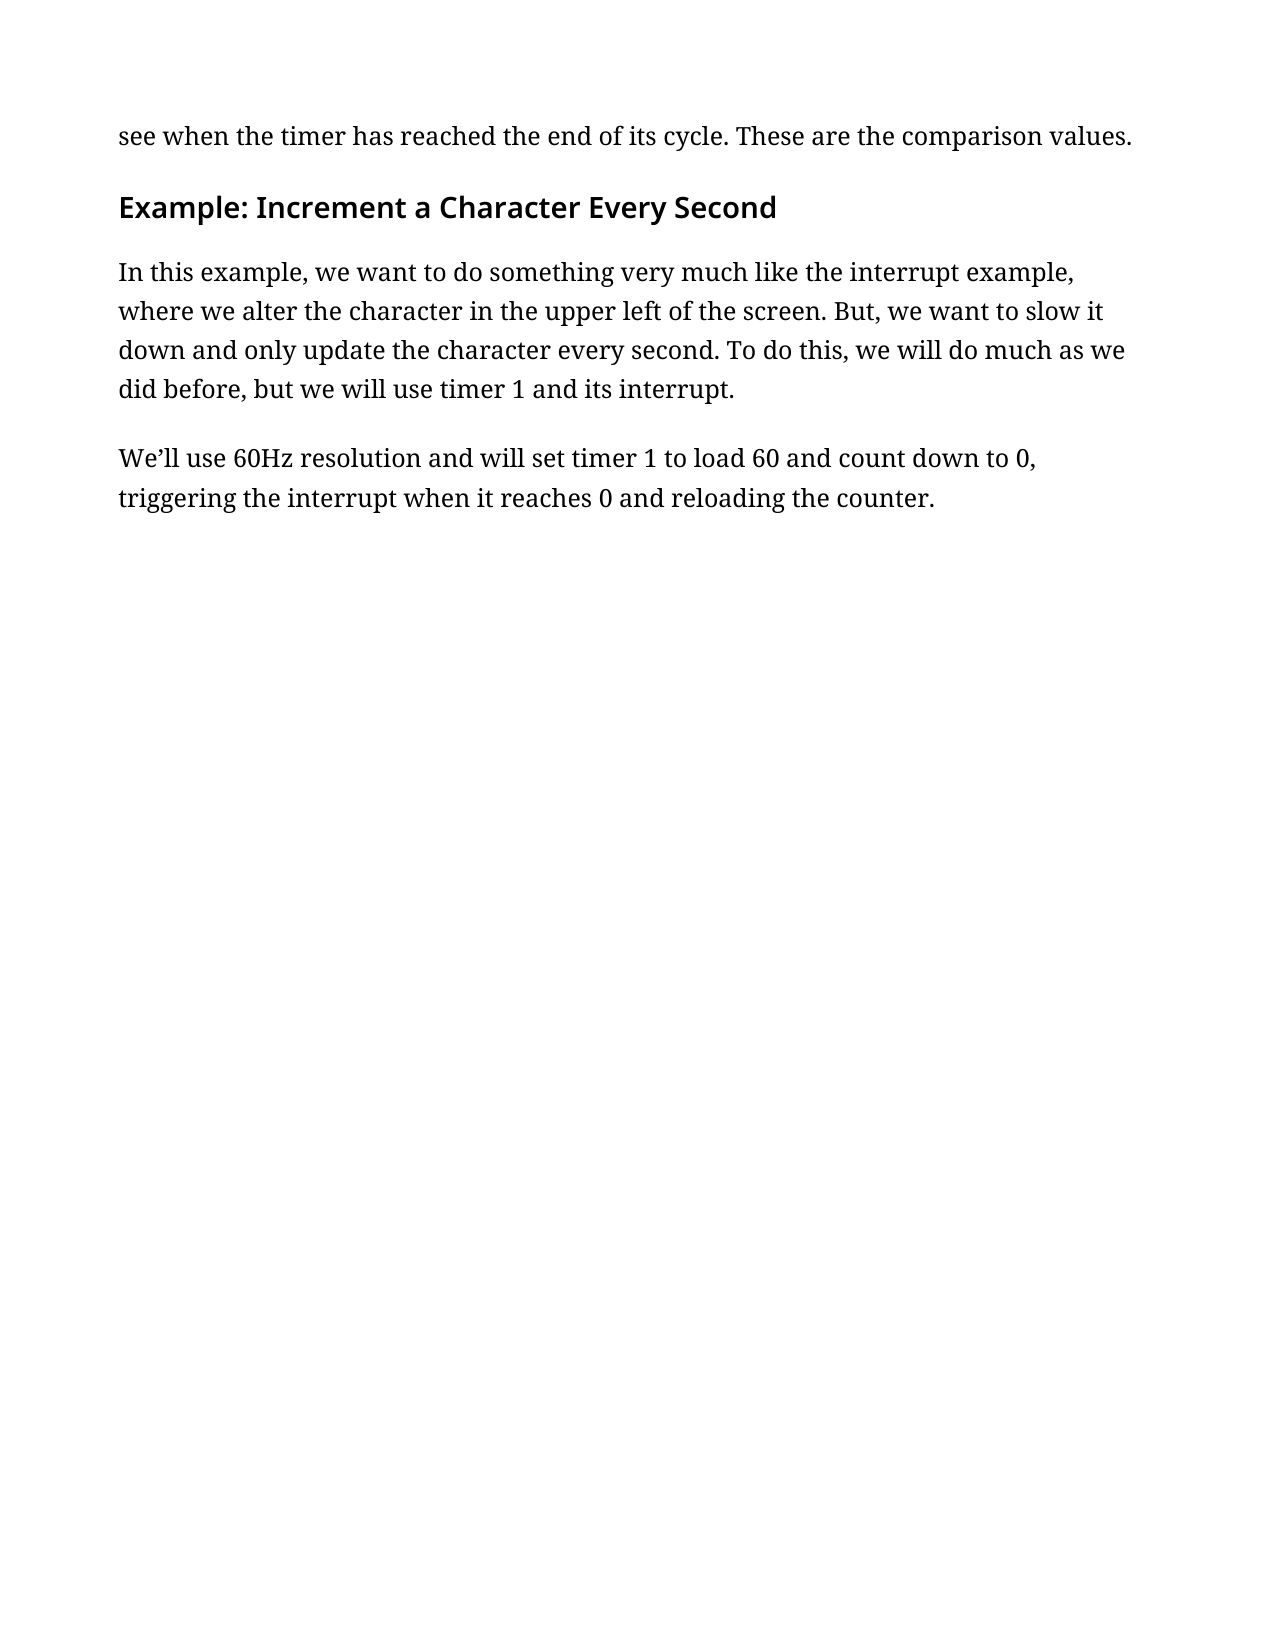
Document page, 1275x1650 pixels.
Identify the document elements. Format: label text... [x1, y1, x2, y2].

subtitle Example: Increment a Character Every Second [118, 187, 1157, 227]
text In this example, we want to do something very much like the interrupt example, where we alter the character in the upper left of the screen. But, we want to slow it down and only update the character every second. To do this, we will do much as we did before, but we will use timer 1 and its interrupt. [118, 254, 1157, 406]
text We’ll use 60Hz resolution and will set timer 1 to load 60 and count down to 0, triggering the interrupt when it reaches 0 and reloading the counter. [118, 441, 1157, 514]
text see when the timer has reached the end of its cycle. These are the comparison values. [118, 118, 1157, 152]
